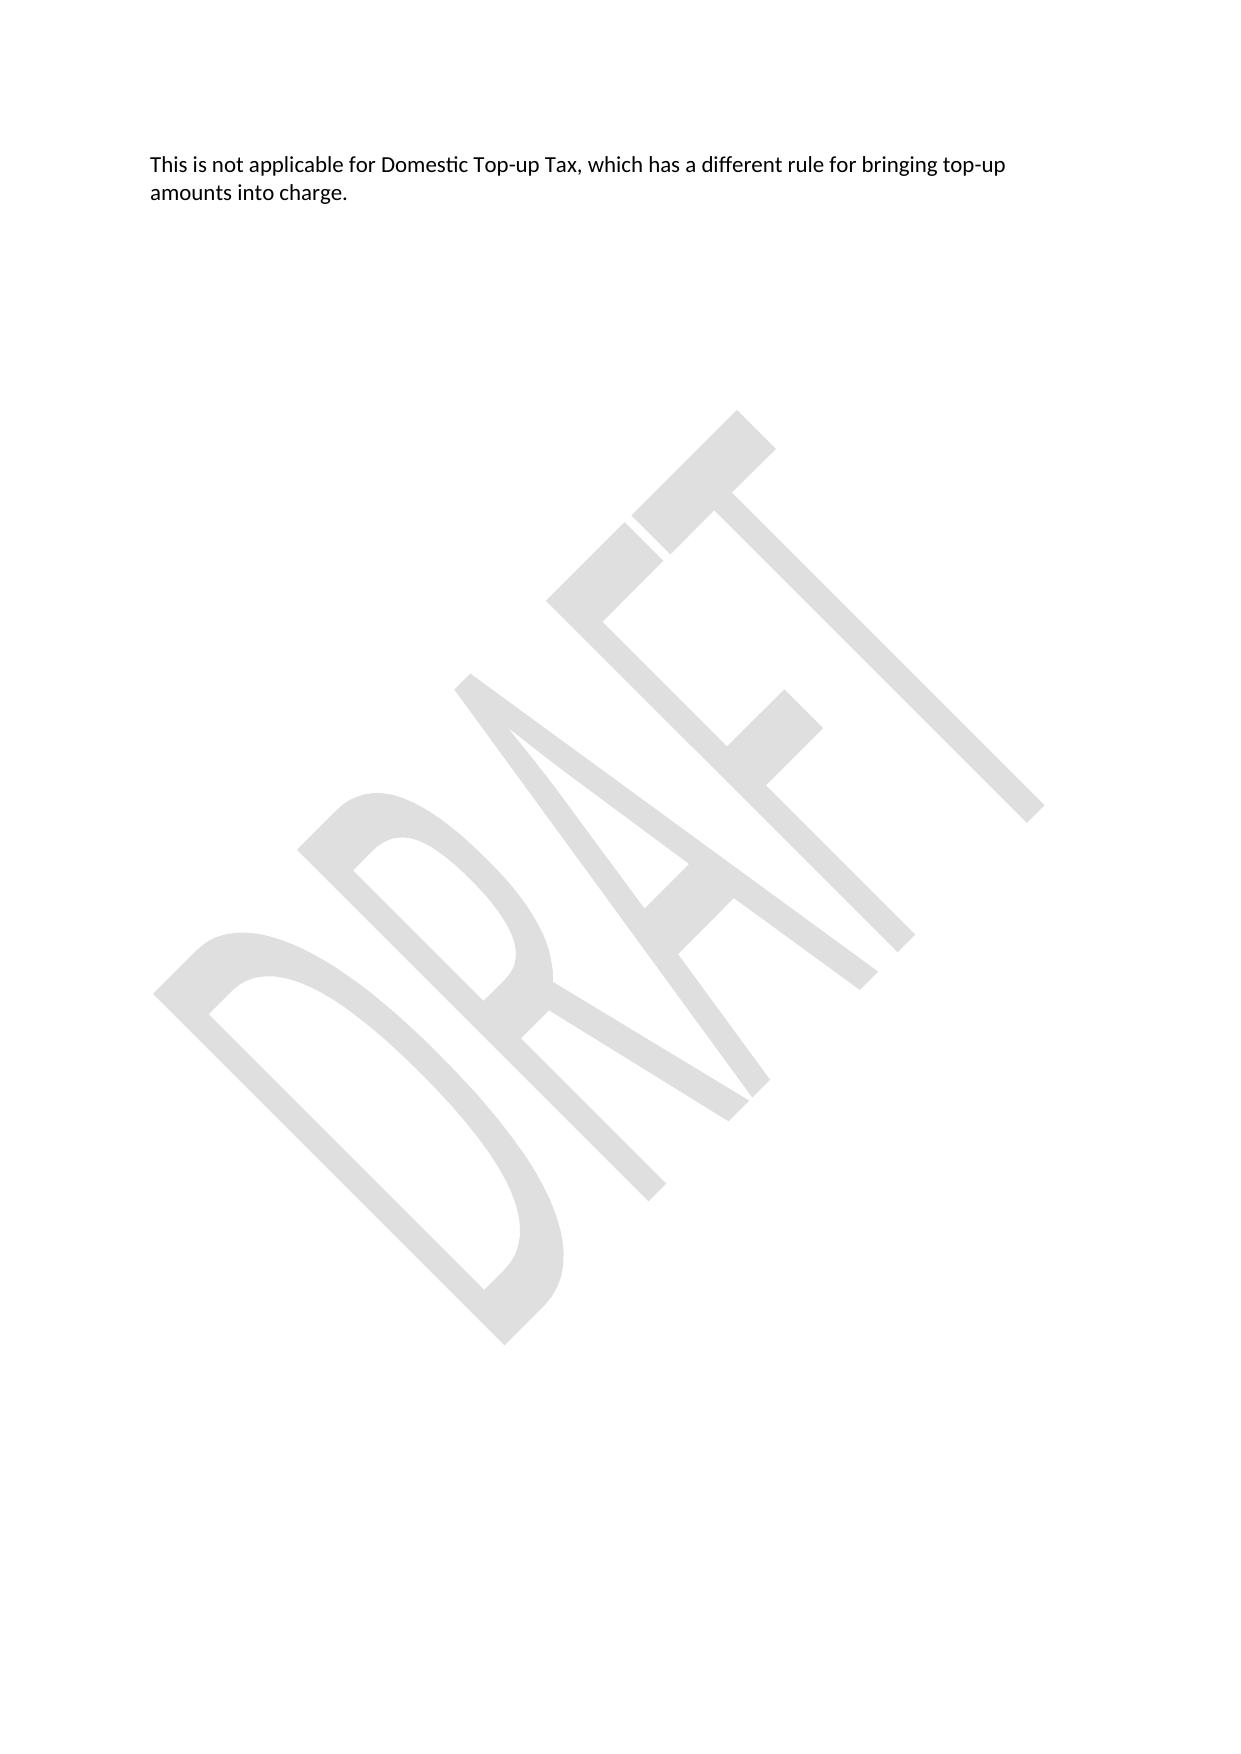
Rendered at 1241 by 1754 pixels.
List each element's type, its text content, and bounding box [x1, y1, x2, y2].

text This is not applicable for Domestic Top-up Tax, which has a different rule for bringing top-up amounts into charge. [150, 150, 1090, 206]
